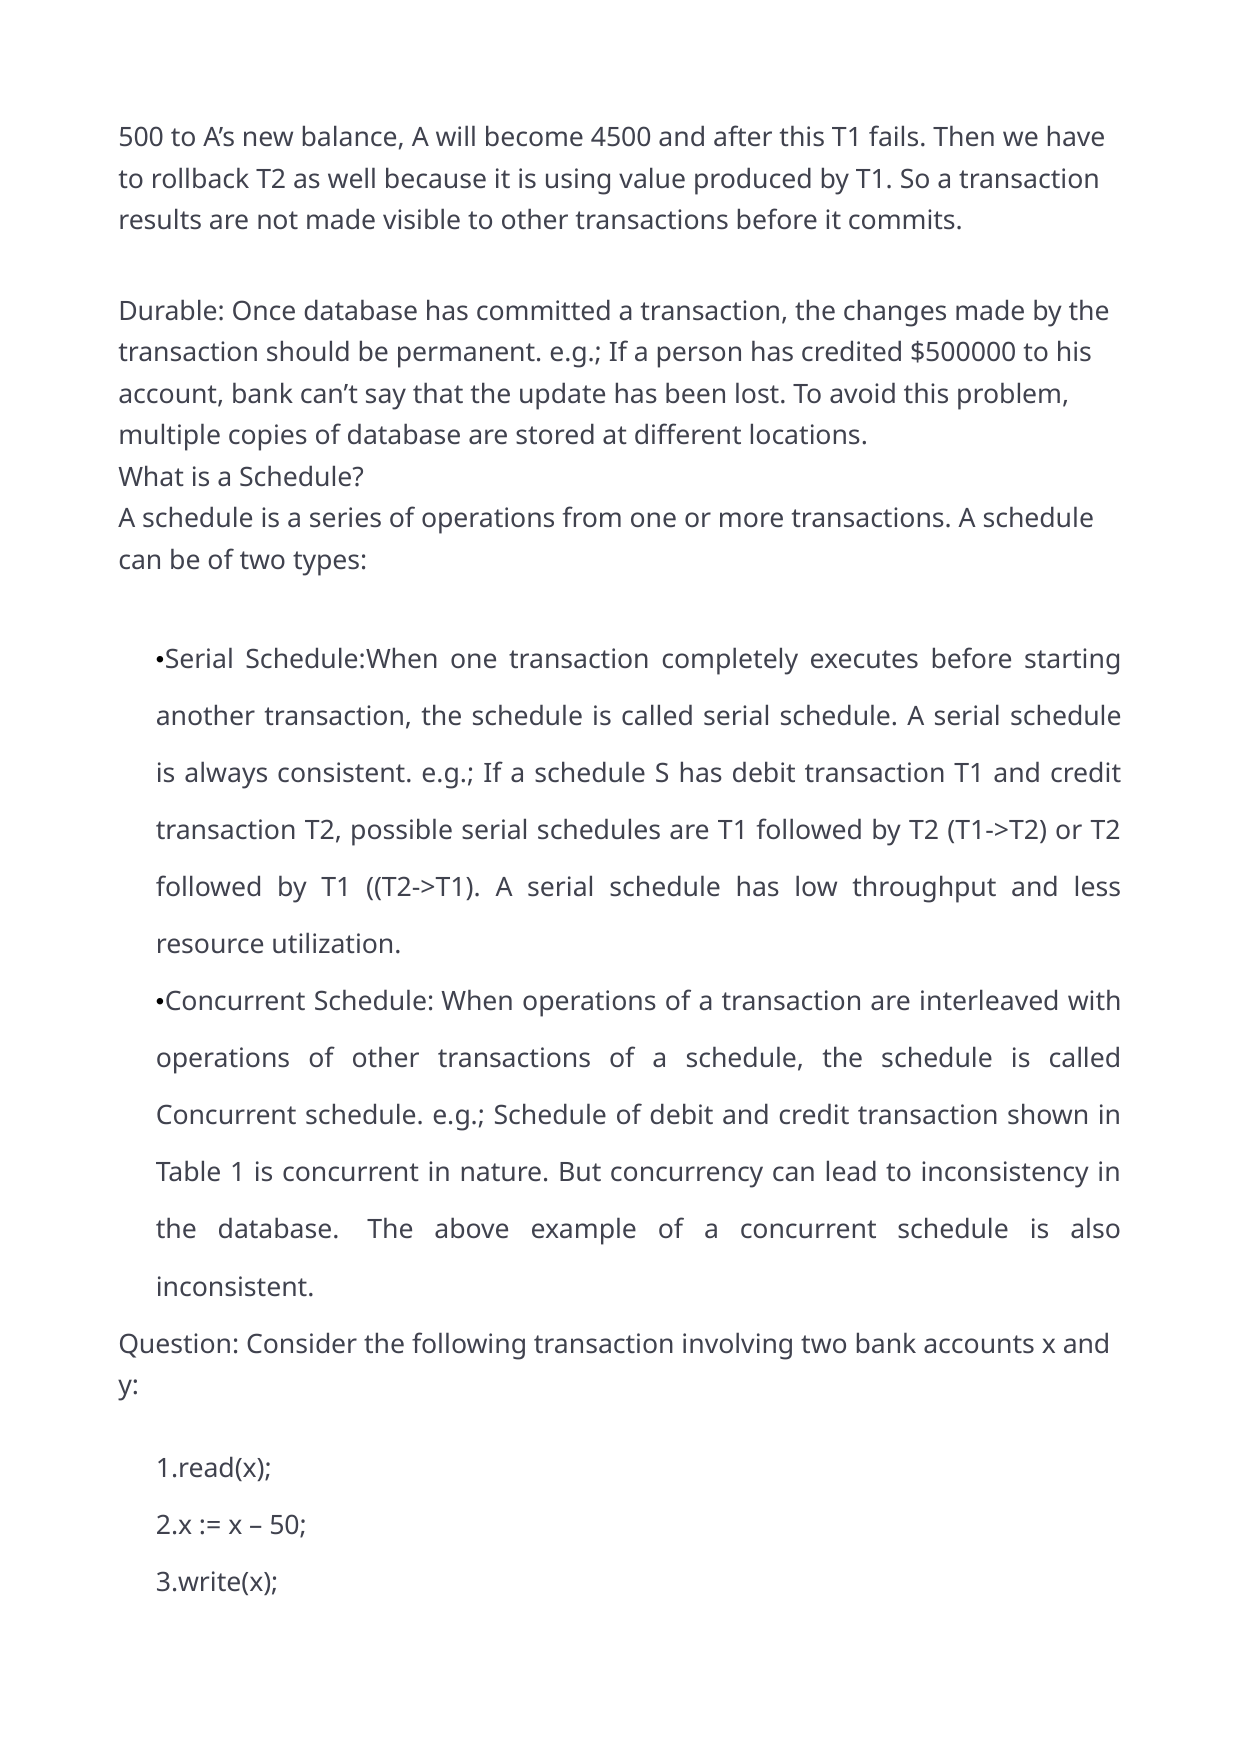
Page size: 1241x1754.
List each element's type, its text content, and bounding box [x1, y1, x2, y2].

list Serial Schedule:When one transaction completely executes before starting another transaction, the schedule is called serial schedule. A serial schedule is always consistent. e.g.; If a schedule S has debit transaction T1 and credit transaction T2, possible serial schedules are T1 followed by T2 (T1->T2) or T2 followed by T1 ((T2->T1). A serial schedule has low throughput and less resource utilization. [156, 639, 1122, 961]
list Concurrent Schedule: When operations of a transaction are interleaved with operations of other transactions of a schedule, the schedule is called Concurrent schedule. e.g.; Schedule of debit and credit transaction shown in Table 1 is concurrent in nature. But concurrency can lead to inconsistency in the database. The above example of a concurrent schedule is also inconsistent. [156, 982, 1122, 1304]
list x := x – 50; [156, 1506, 1122, 1542]
text Durable: Once database has committed a transaction, the changes made by the transaction should be permanent. e.g.; If a person has credited $500000 to his account, bank can’t say that the update has been lost. To avoid this problem, multiple copies of database are stored at different locations. [118, 291, 1122, 452]
text Question: Consider the following transaction involving two bank accounts x and y: [118, 1324, 1122, 1444]
text What is a Schedule? [118, 458, 1122, 494]
list read(x); [156, 1449, 1122, 1485]
list write(x); [156, 1563, 1122, 1599]
text 500 to A’s new balance, A will become 4500 and after this T1 fails. Then we have to rollback T2 as well because it is using value produced by T1. So a transaction results are not made visible to other transactions before it commits. [118, 118, 1122, 237]
text A schedule is a series of operations from one or more transactions. A schedule can be of two types: [118, 499, 1122, 618]
